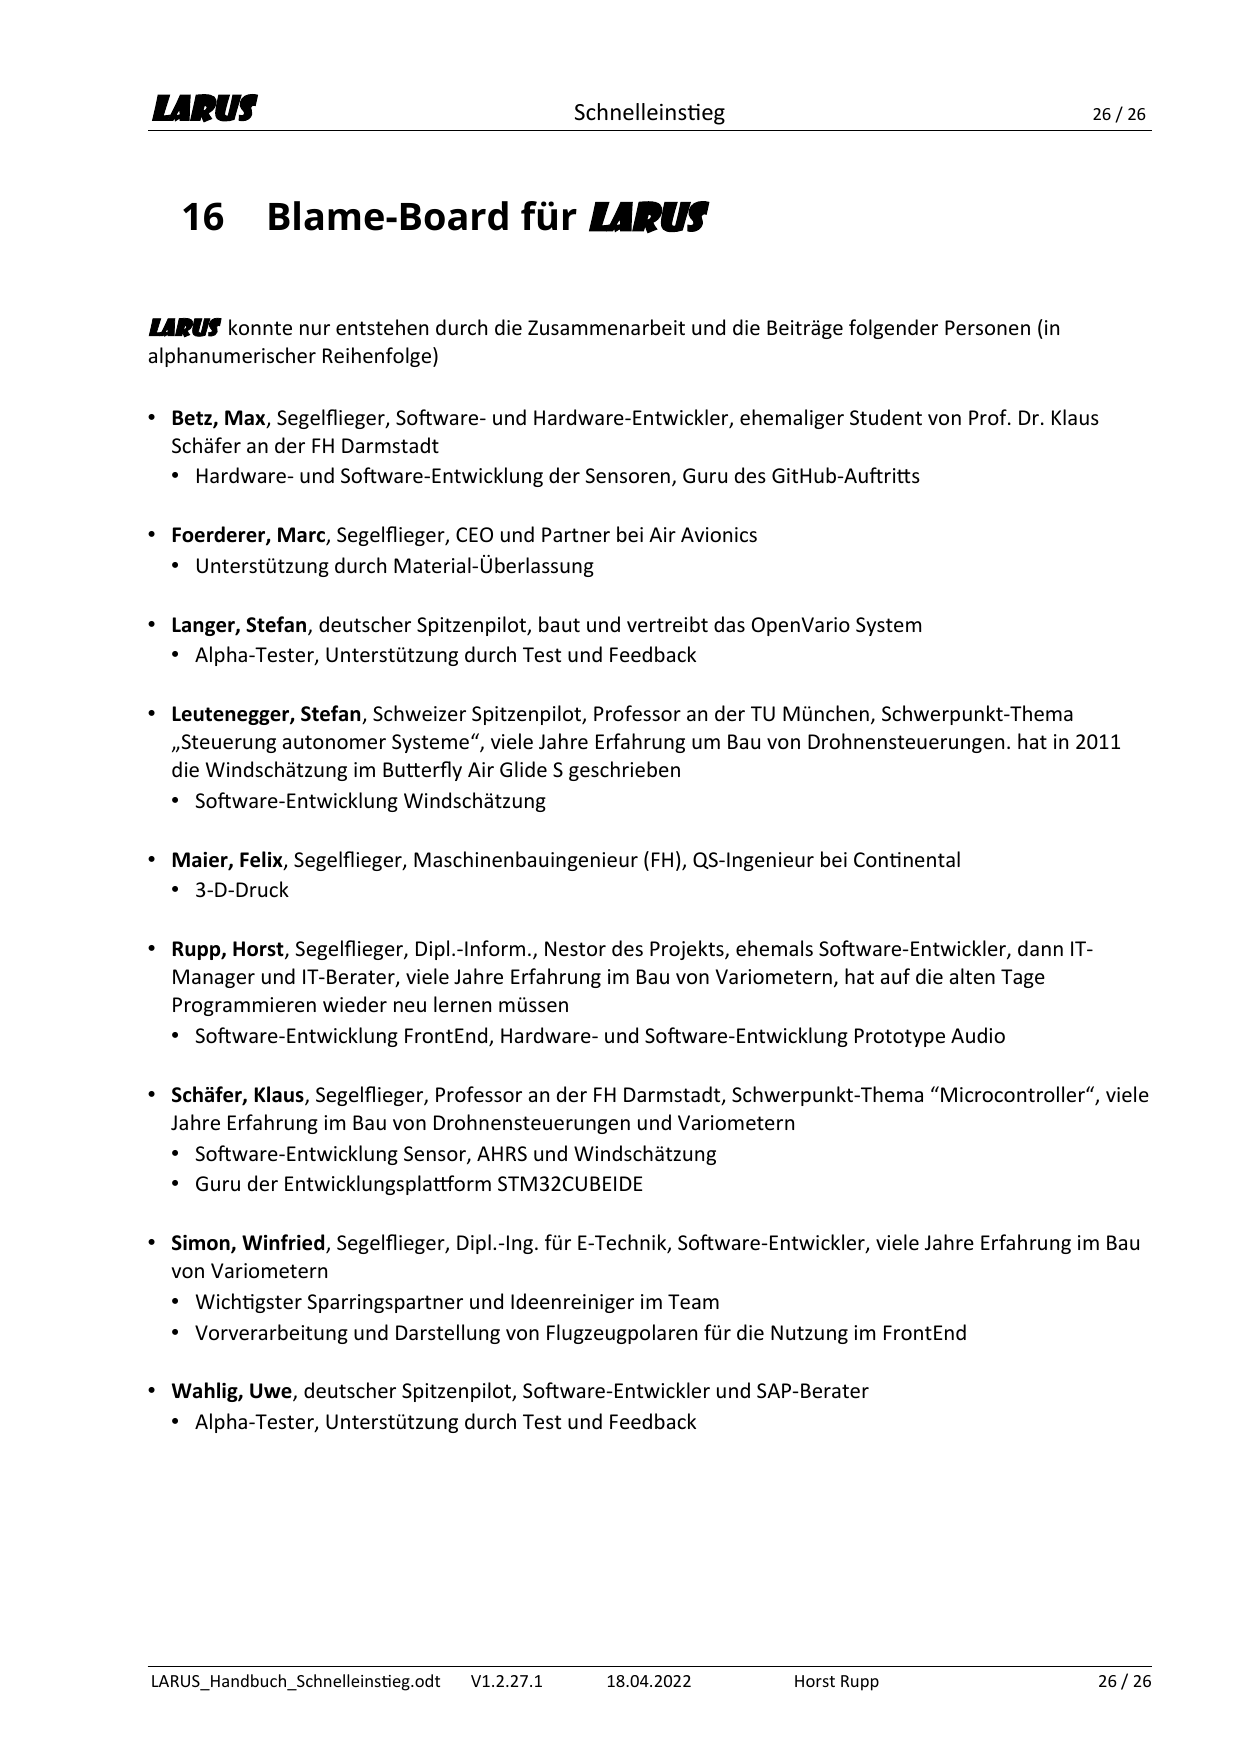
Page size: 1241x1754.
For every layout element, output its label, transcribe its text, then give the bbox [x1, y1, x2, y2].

list Leutenegger, Stefan, Schweizer Spitzenpilot, Professor an der TU München, Schwerpunkt-Thema „Steuerung autonomer Systeme“, viele Jahre Erfahrung um Bau von Drohnensteuerungen. hat in 2011 die Windschätzung im Butterfly Air Glide S geschrieben [148, 699, 1152, 783]
list Schäfer, Klaus, Segelflieger, Professor an der FH Darmstadt, Schwerpunkt-Thema “Microcontroller“, viele Jahre Erfahrung im Bau von Drohnensteuerungen und Variometern [148, 1080, 1152, 1136]
list Alpha-Tester, Unterstützung durch Test und Feedback [171, 641, 1152, 697]
subtitle Blame-Board für LARUS [148, 155, 1128, 266]
list Wichtigster Sparringspartner und Ideenreiniger im Team [171, 1287, 1152, 1315]
list Maier, Felix, Segelflieger, Maschinenbauingenieur (FH), QS-Ingenieur bei Continental [148, 845, 1152, 873]
list Foerderer, Marc, Segelflieger, CEO und Partner bei Air Avionics [148, 520, 1152, 548]
text LARUS konnte nur entstehen durch die Zusammenarbeit und die Beiträge folgender Personen (in alphanumerischer Reihenfolge) [148, 312, 1152, 369]
list Vorverarbeitung und Darstellung von Flugzeugpolaren für die Nutzung im FrontEnd [171, 1318, 1152, 1374]
list Simon, Winfried, Segelflieger, Dipl.-Ing. für E-Technik, Software-Entwickler, viele Jahre Erfahrung im Bau von Variometern [148, 1228, 1152, 1284]
list 3-D-Druck [171, 876, 1152, 932]
list Langer, Stefan, deutscher Spitzenpilot, baut und vertreibt das OpenVario System [148, 610, 1152, 638]
list Wahlig, Uwe, deutscher Spitzenpilot, Software-Entwickler und SAP-Berater [148, 1376, 1152, 1404]
list Betz, Max, Segelflieger, Software- und Hardware-Entwickler, ehemaliger Student von Prof. Dr. Klaus Schäfer an der FH Darmstadt [148, 403, 1152, 459]
list Software-Entwicklung FrontEnd, Hardware- und Software-Entwicklung Prototype Audio [171, 1021, 1152, 1077]
list Hardware- und Software-Entwicklung der Sensoren, Guru des GitHub-Auftritts [171, 462, 1152, 518]
list Rupp, Horst, Segelflieger, Dipl.-Inform., Nestor des Projekts, ehemals Software-Entwickler, dann IT-Manager und IT-Berater, viele Jahre Erfahrung im Bau von Variometern, hat auf die alten Tage Programmieren wieder neu lernen müssen [148, 934, 1152, 1018]
list Guru der Entwicklungsplattform STM32CUBEIDE [171, 1169, 1152, 1225]
list Software-Entwicklung Sensor, AHRS und Windschätzung [171, 1139, 1152, 1167]
list Software-Entwicklung Windschätzung [171, 786, 1152, 842]
list Alpha-Tester, Unterstützung durch Test und Feedback [171, 1407, 1152, 1435]
list Unterstützung durch Material-Überlassung [171, 551, 1152, 607]
